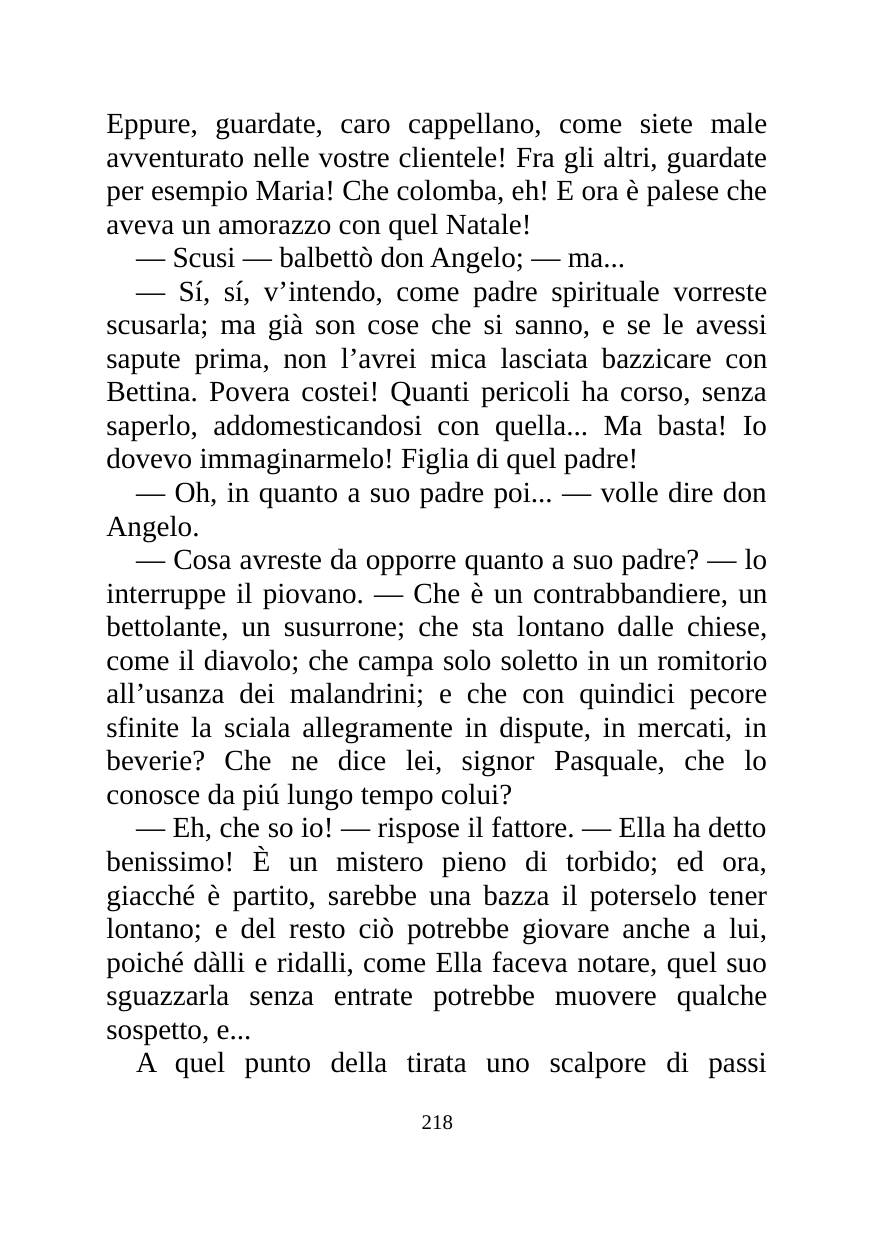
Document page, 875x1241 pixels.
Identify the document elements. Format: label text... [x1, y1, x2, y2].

text — Cosa avreste da opporre quanto a suo padre? — lo interruppe il piovano. — Che è un contrabbandiere, un bettolante, un susurrone; che sta lontano dalle chiese, come il diavolo; che campa solo soletto in un romitorio all’usanza dei malandrini; e che con quindici pecore sfinite la sciala allegramente in dispute, in mercati, in beverie? Che ne dice lei, signor Pasquale, che lo conosce da piú lungo tempo colui? [106, 542, 768, 811]
text — Sí, sí, v’intendo, come padre spirituale vorreste scusarla; ma già son cose che si sanno, e se le avessi sapute prima, non l’avrei mica lasciata bazzicare con Bettina. Povera costei! Quanti pericoli ha corso, senza saperlo, addomesticandosi con quella... Ma basta! Io dovevo immaginarmelo! Figlia di quel padre! [106, 274, 768, 475]
text — Oh, in quanto a suo padre poi... — volle dire don Angelo. [106, 475, 768, 542]
text Eppure, guardate, caro cappellano, come siete male avventurato nelle vostre clientele! Fra gli altri, guardate per esempio Maria! Che colomba, eh! E ora è palese che aveva un amorazzo con quel Natale! [106, 106, 768, 240]
text — Scusi — balbettò don Angelo; — ma... [106, 240, 768, 274]
text — Eh, che so io! — rispose il fattore. — Ella ha detto benissimo! È un mistero pieno di torbido; ed ora, giacché è partito, sarebbe una bazza il poterselo tener lontano; e del resto ciò potrebbe giovare anche a lui, poiché dàlli e ridalli, come Ella faceva notare, quel suo sguazzarla senza entrate potrebbe muovere qualche sospetto, e... [106, 811, 768, 1045]
text A quel punto della tirata uno scalpore di passi [106, 1045, 768, 1079]
